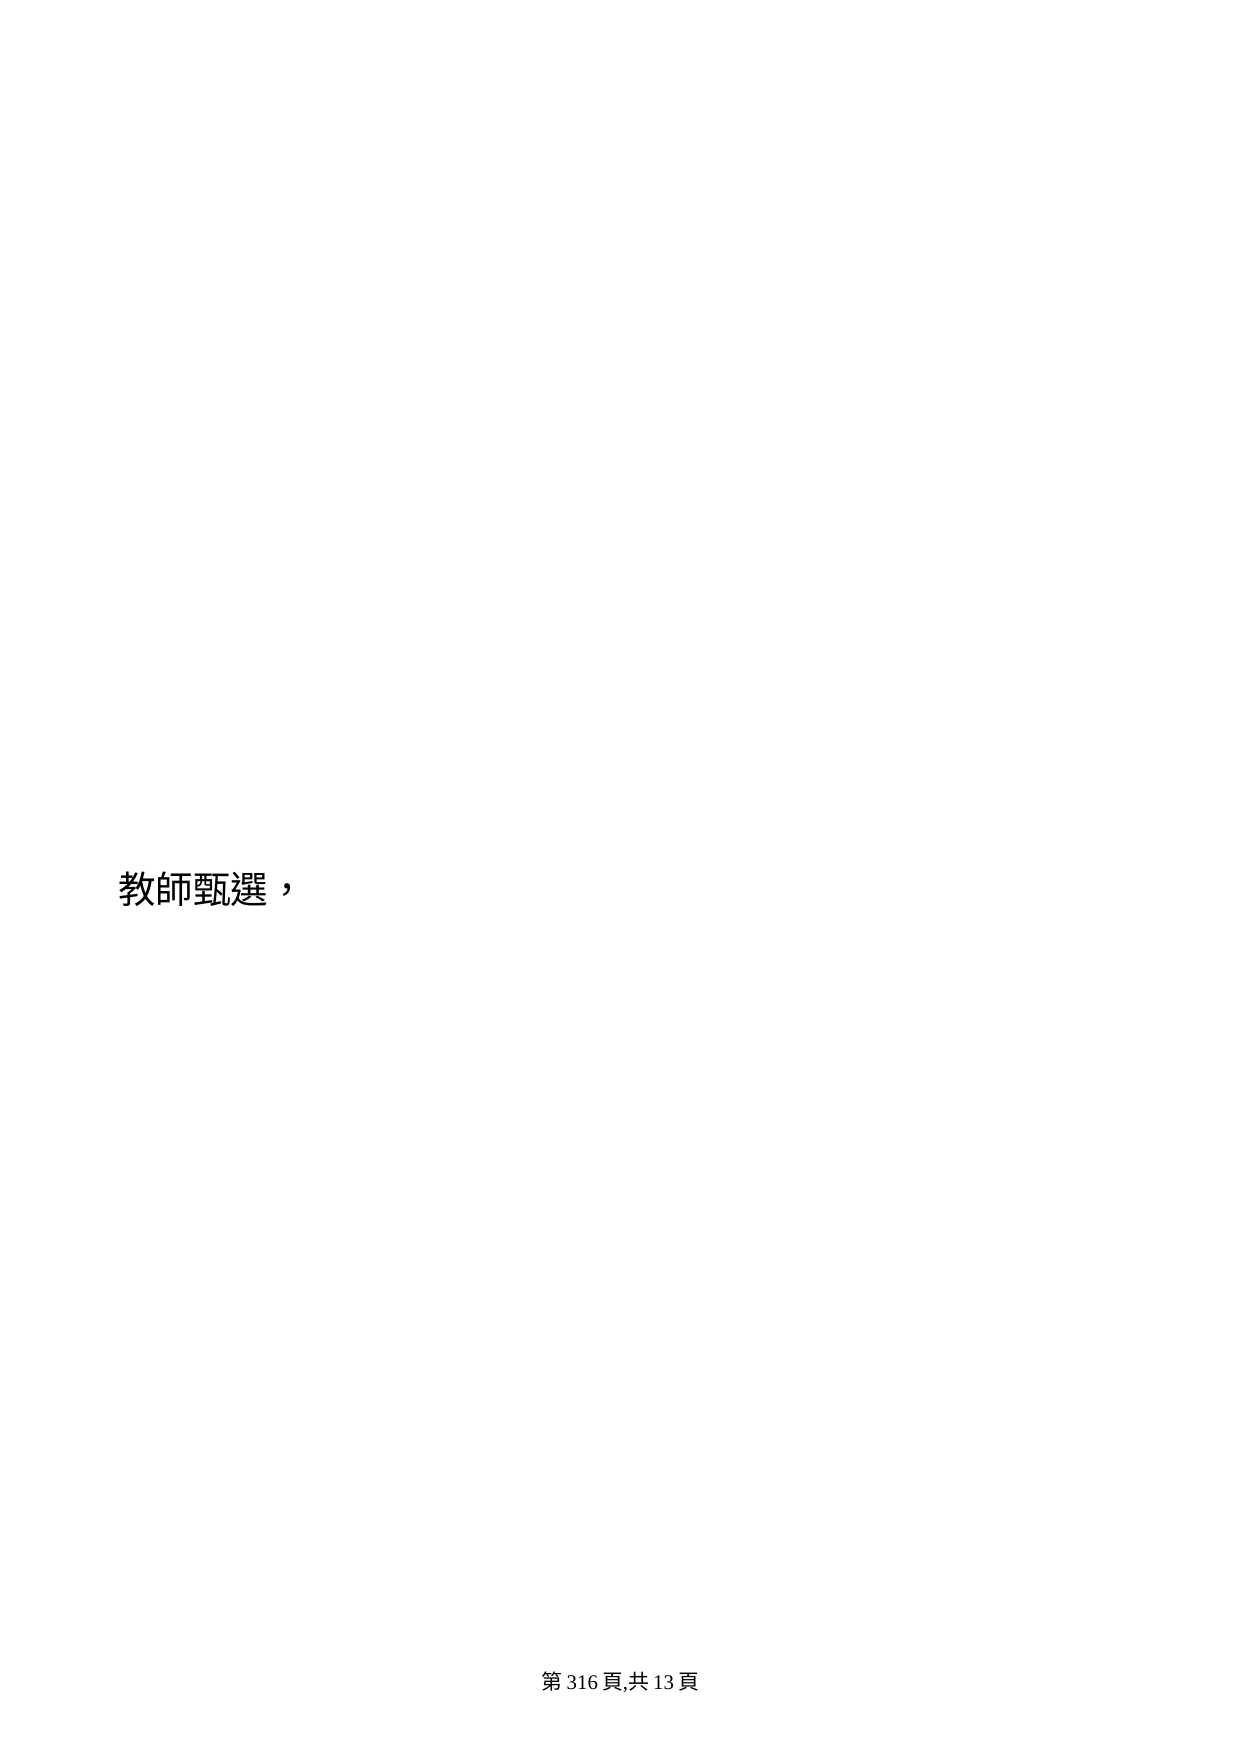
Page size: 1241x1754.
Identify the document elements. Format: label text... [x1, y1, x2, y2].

text 教師甄選， [118, 846, 1122, 908]
